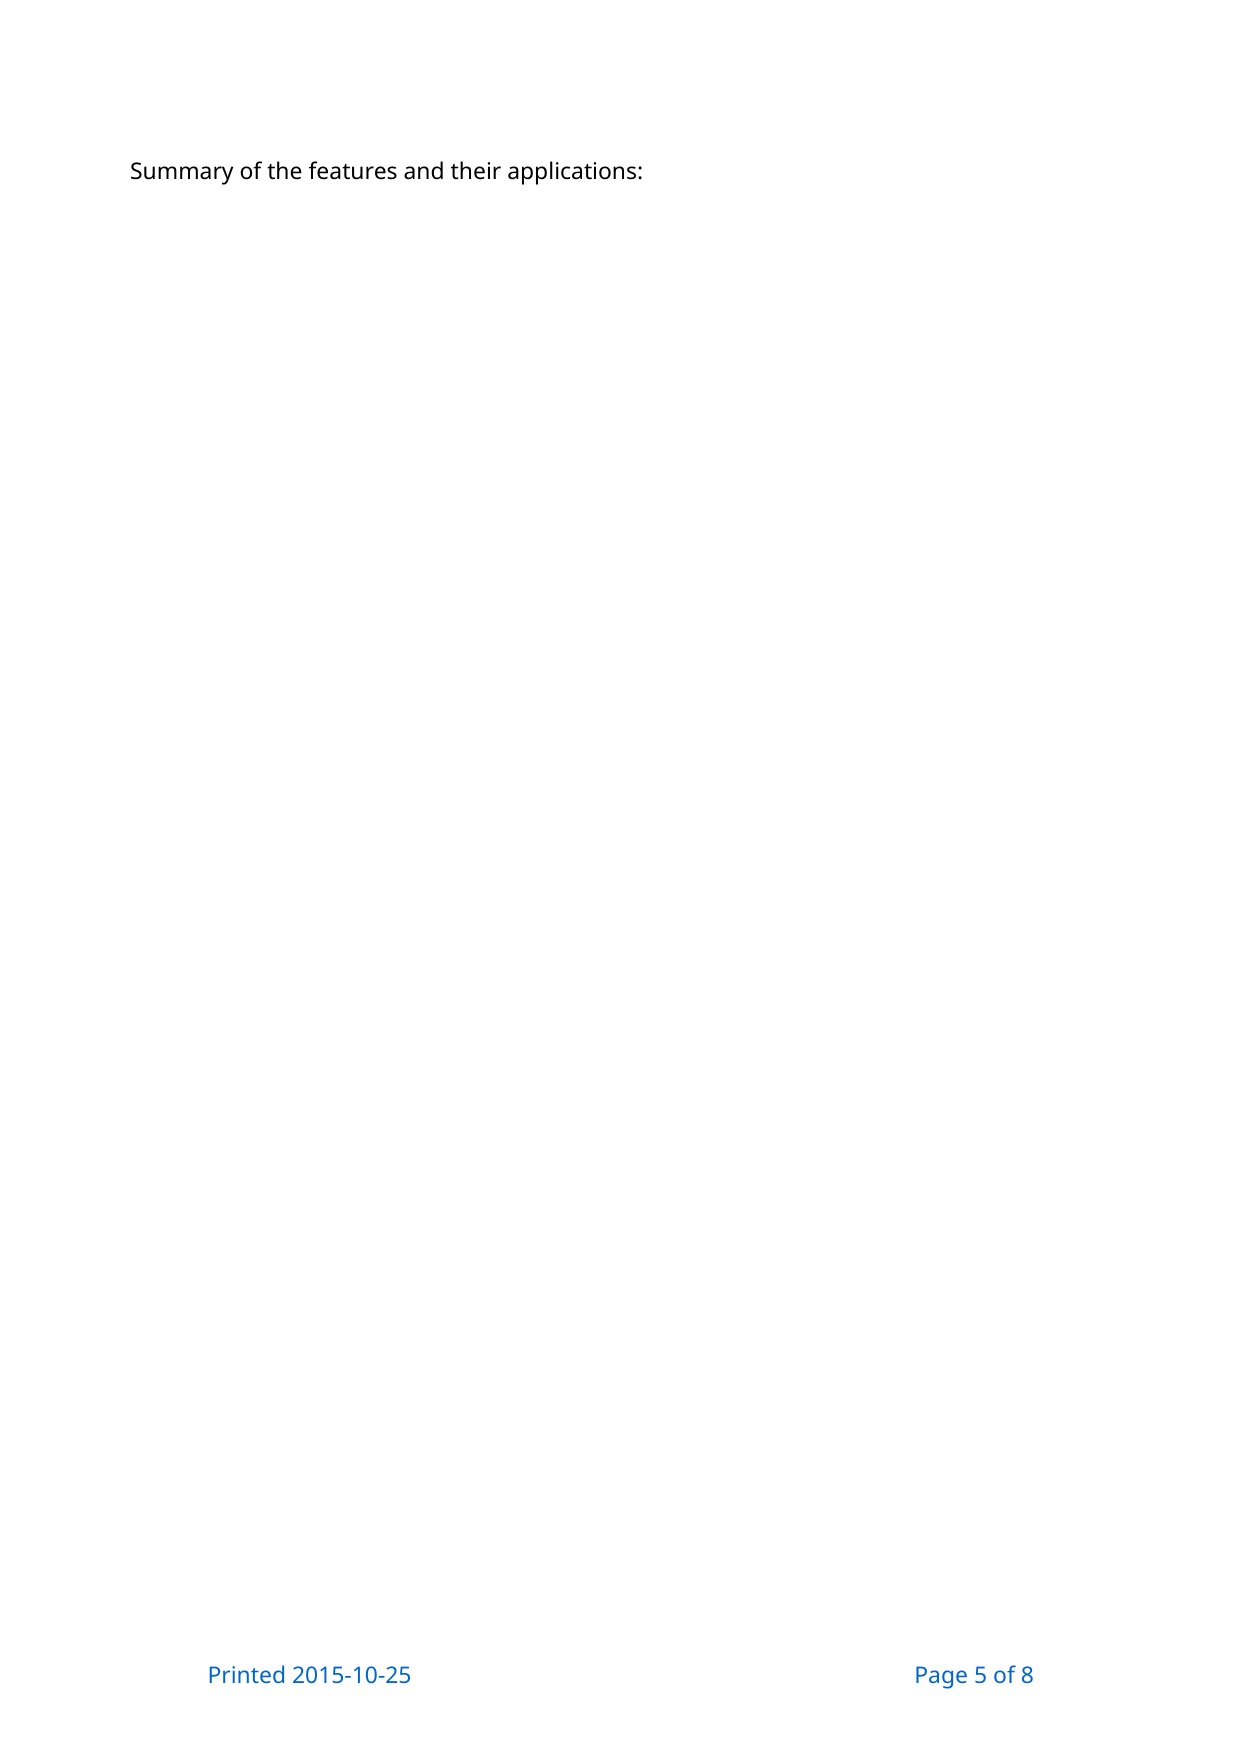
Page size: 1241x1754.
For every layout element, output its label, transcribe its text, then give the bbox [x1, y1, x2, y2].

text Summary of the features and their applications: [118, 155, 1122, 187]
